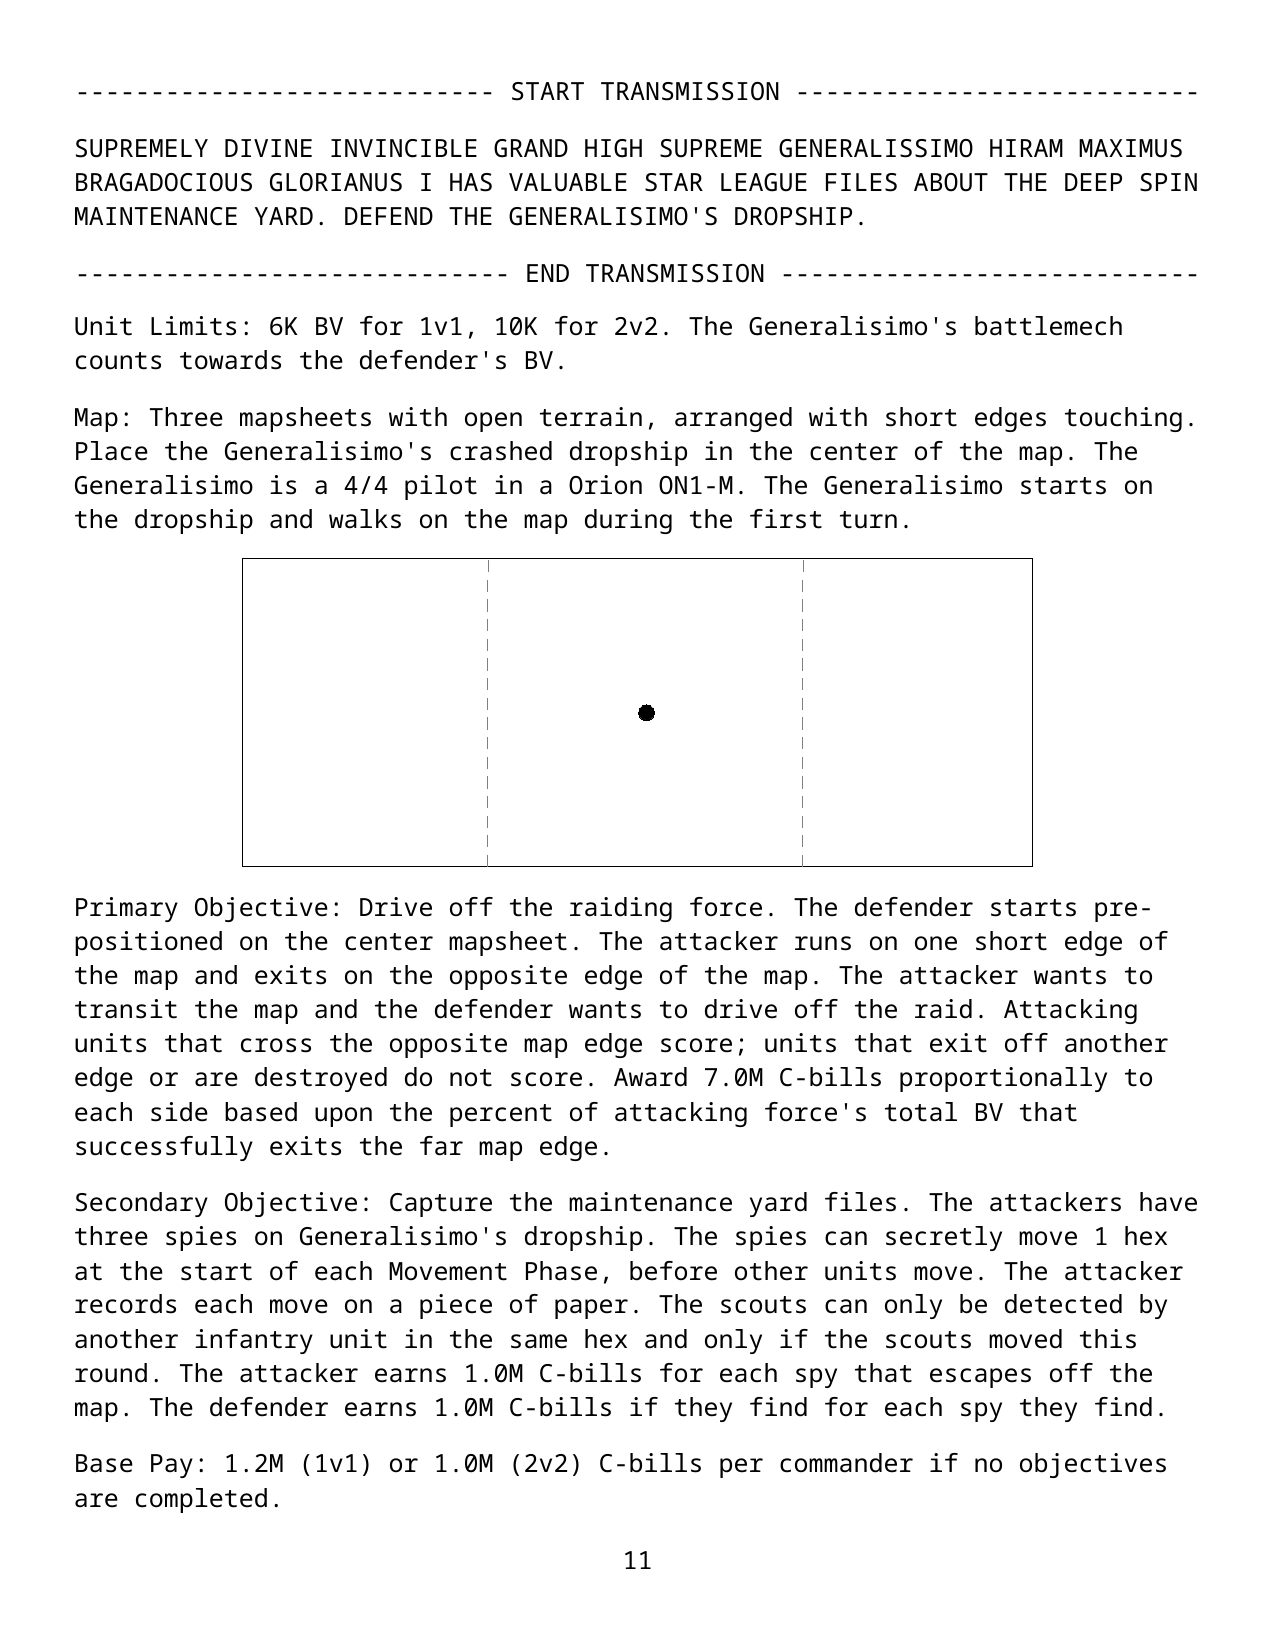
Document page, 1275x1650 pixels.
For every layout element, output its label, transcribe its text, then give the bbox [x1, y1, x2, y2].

subtitle MISSION 3 [73, 289, 1201, 308]
text SUPREMELY DIVINE INVINCIBLE GRAND HIGH SUPREME GENERALISSIMO HIRAM MAXIMUS BRAGADOCIOUS GLORIANUS I HAS VALUABLE STAR LEAGUE FILES ABOUT THE DEEP SPIN MAINTENANCE YARD. DEFEND THE GENERALISIMO'S DROPSHIP. [73, 108, 1201, 232]
text Base Pay: 1.2M (1v1) or 1.0M (2v2) C-bills per commander if no objectives are completed. [73, 1446, 1201, 1514]
text Unit Limits: 6K BV for 1v1, 10K for 2v2. The Generalisimo's battlemech counts towards the defender's BV. [73, 308, 1201, 377]
text Map: Three mapsheets with open terrain, arranged with short edges touching. Place the Generalisimo's crashed dropship in the center of the map. The Generalisimo is a 4/4 pilot in a Orion ON1-M. The Generalisimo starts on the dropship and walks on the map during the first turn. [73, 399, 1201, 536]
text Primary Objective: Drive off the raiding force. The defender starts pre-positioned on the center mapsheet. The attacker runs on one short edge of the map and exits on the opposite edge of the map. The attacker wants to transit the map and the defender wants to drive off the raid. Attacking units that cross the opposite map edge score; units that exit off another edge or are destroyed do not score. Award 7.0M C-bills proportionally to each side based upon the percent of attacking force's total BV that successfully exits the far map edge. [73, 890, 1201, 1162]
text ----------------------------- END TRANSMISSION ---------------------------- [73, 232, 1201, 289]
text Secondary Objective: Capture the maintenance yard files. The attackers have three spies on Generalisimo's dropship. The spies can secretly move 1 hex at the start of each Movement Phase, before other units move. The attacker records each move on a piece of paper. The scouts can only be detected by another infantry unit in the same hex and only if the scouts moved this round. The attacker earns 1.0M C-bills for each spy that escapes off the map. The defender earns 1.0M C-bills if they find for each spy they find. [73, 1185, 1201, 1423]
text ---------------------------- START TRANSMISSION --------------------------- [73, 73, 1201, 108]
